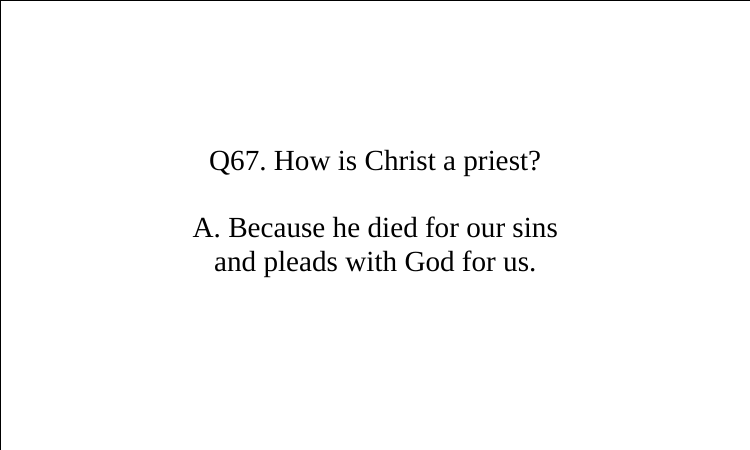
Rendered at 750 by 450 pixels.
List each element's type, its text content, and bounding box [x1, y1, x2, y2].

text Q67. How is Christ a priest? A. Because he died for our sins and pleads with God for us. [1, 9, 750, 277]
